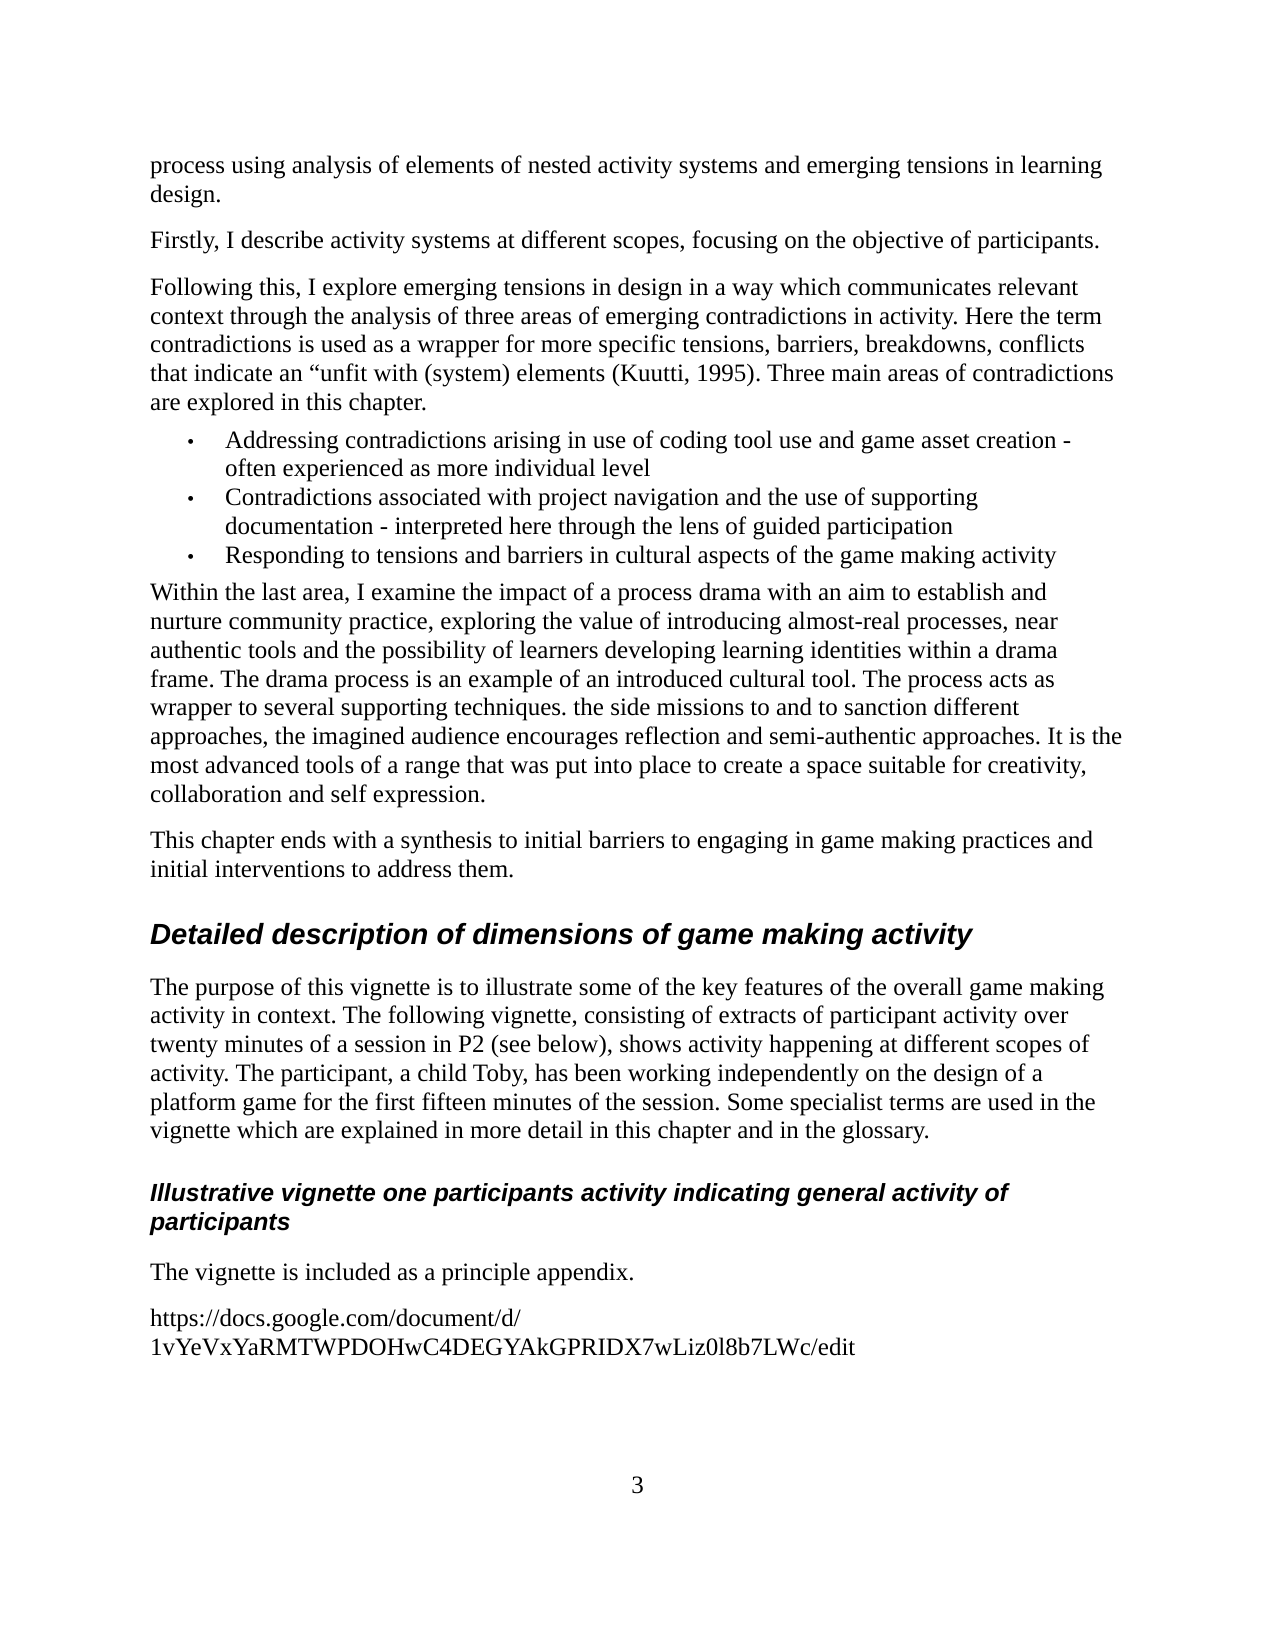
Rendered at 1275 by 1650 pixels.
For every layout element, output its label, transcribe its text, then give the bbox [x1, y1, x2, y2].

text This chapter ends with a synthesis to initial barriers to engaging in game making practices and initial interventions to address them. [150, 825, 1125, 883]
list Responding to tensions and barriers in cultural aspects of the game making activity [187, 540, 1125, 568]
text https://docs.google.com/document/d/1vYeVxYaRMTWPDOHwC4DEGYAkGPRIDX7wLiz0l8b7LWc/edit [150, 1303, 1125, 1361]
list Addressing contradictions arising in use of coding tool use and game asset creation - often experienced as more individual level [187, 425, 1125, 482]
text Firstly, I describe activity systems at different scopes, focusing on the objective of participants. [150, 225, 1125, 254]
text The vignette is included as a principle appendix. [150, 1257, 1125, 1286]
text Following this, I explore emerging tensions in design in a way which communicates relevant context through the analysis of three areas of emerging contradictions in activity. Here the term contradictions is used as a wrapper for more specific tensions, barriers, breakdowns, conflicts that indicate an “unfit with (system) elements (Kuutti, 1995). Three main areas of contradictions are explored in this chapter. [150, 272, 1125, 416]
text The purpose of this vignette is to illustrate some of the key features of the overall game making activity in context. The following vignette, consisting of extracts of participant activity over twenty minutes of a session in P2 (see below), shows activity happening at different scopes of activity. The participant, a child Toby, has been working independently on the design of a platform game for the first fifteen minutes of the session. Some specialist terms are used in the vignette which are explained in more detail in this chapter and in the glossary. [150, 972, 1125, 1144]
subtitle Illustrative vignette one participants activity indicating general activity of participants [150, 1178, 1125, 1235]
text process using analysis of elements of nested activity systems and emerging tensions in learning design. [150, 150, 1125, 207]
text Within the last area, I examine the impact of a process drama with an aim to establish and nurture community practice, exploring the value of introducing almost-real processes, near authentic tools and the possibility of learners developing learning identities within a drama frame. The drama process is an example of an introduced cultural tool. The process acts as wrapper to several supporting techniques. the side missions to and to sanction different approaches, the imagined audience encourages reflection and semi-authentic approaches. It is the most advanced tools of a range that was put into place to create a space suitable for creativity, collaboration and self expression. [150, 577, 1125, 807]
subtitle Detailed description of dimensions of game making activity [150, 917, 1125, 950]
list Contradictions associated with project navigation and the use of supporting documentation - interpreted here through the lens of guided participation [187, 482, 1125, 540]
